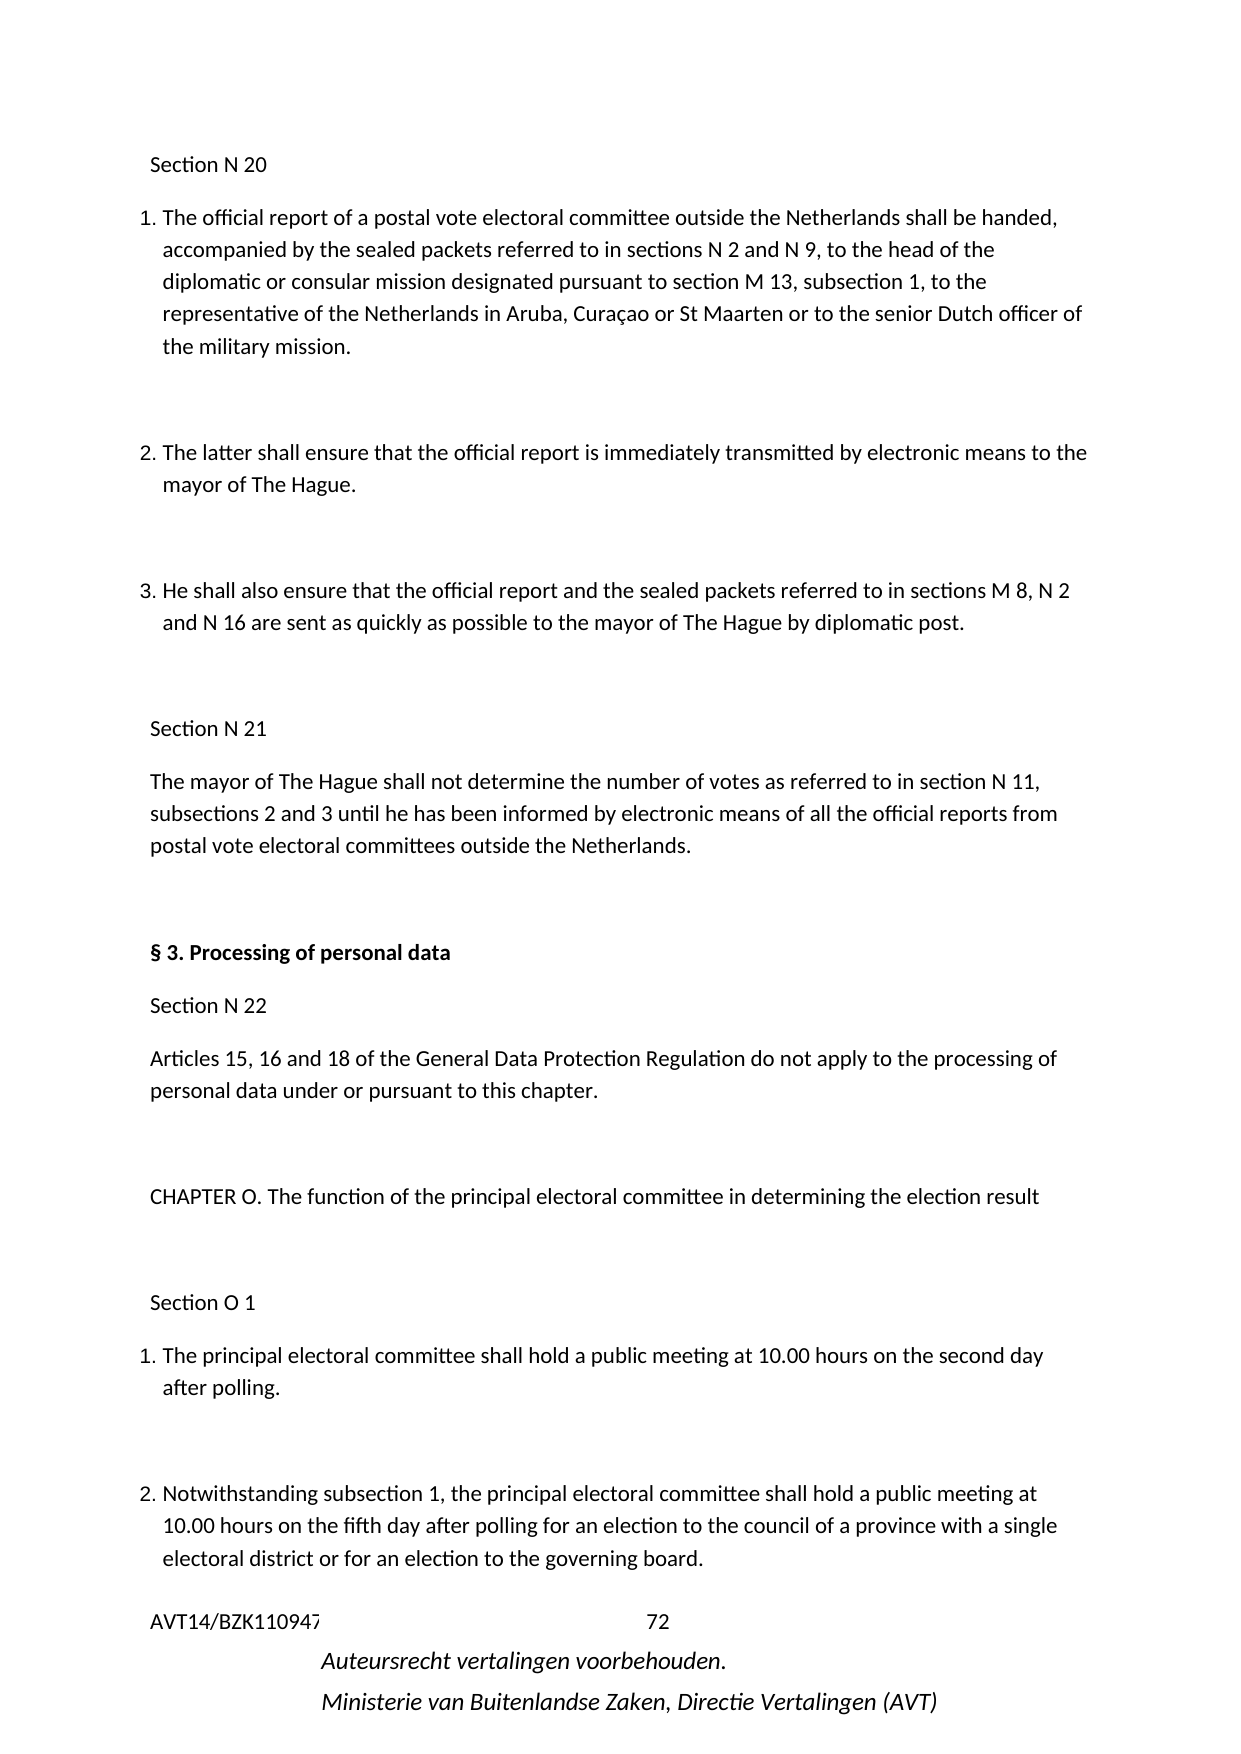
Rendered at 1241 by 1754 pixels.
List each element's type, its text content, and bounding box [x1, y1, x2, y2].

text § 3. Processing of personal data [150, 938, 1090, 966]
list The principal electoral committee shall hold a public meeting at 10.00 hours on the second day after polling. [139, 1341, 1090, 1401]
list The official report of a postal vote electoral committee outside the Netherlands shall be handed, accompanied by the sealed packets referred to in sections N 2 and N 9, to the head of the diplomatic or consular mission designated pursuant to section M 13, subsection 1, to the representative of the Netherlands in Aruba, Curaçao or St Maarten or to the senior Dutch officer of the military mission. [139, 203, 1090, 360]
text Section N 22 [150, 991, 1090, 1019]
list The latter shall ensure that the official report is immediately transmitted by electronic means to the mayor of The Hague. [139, 438, 1090, 498]
text Section N 21 [150, 714, 1090, 742]
list He shall also ensure that the official report and the sealed packets referred to in sections M 8, N 2 and N 16 are sent as quickly as possible to the mayor of The Hague by diplomatic post. [139, 576, 1090, 636]
text CHAPTER O. The function of the principal electoral committee in determining the election result [150, 1182, 1090, 1210]
list Notwithstanding subsection 1, the principal electoral committee shall hold a public meeting at 10.00 hours on the fifth day after polling for an election to the council of a province with a single electoral district or for an election to the governing board. [139, 1479, 1090, 1572]
text Section N 20 [150, 150, 1090, 178]
text Section O 1 [150, 1288, 1090, 1316]
text The mayor of The Hague shall not determine the number of votes as referred to in section N 11, subsections 2 and 3 until he has been informed by electronic means of all the official reports from postal vote electoral committees outside the Netherlands. [150, 767, 1090, 860]
text Articles 15, 16 and 18 of the General Data Protection Regulation do not apply to the processing of personal data under or pursuant to this chapter. [150, 1044, 1090, 1104]
